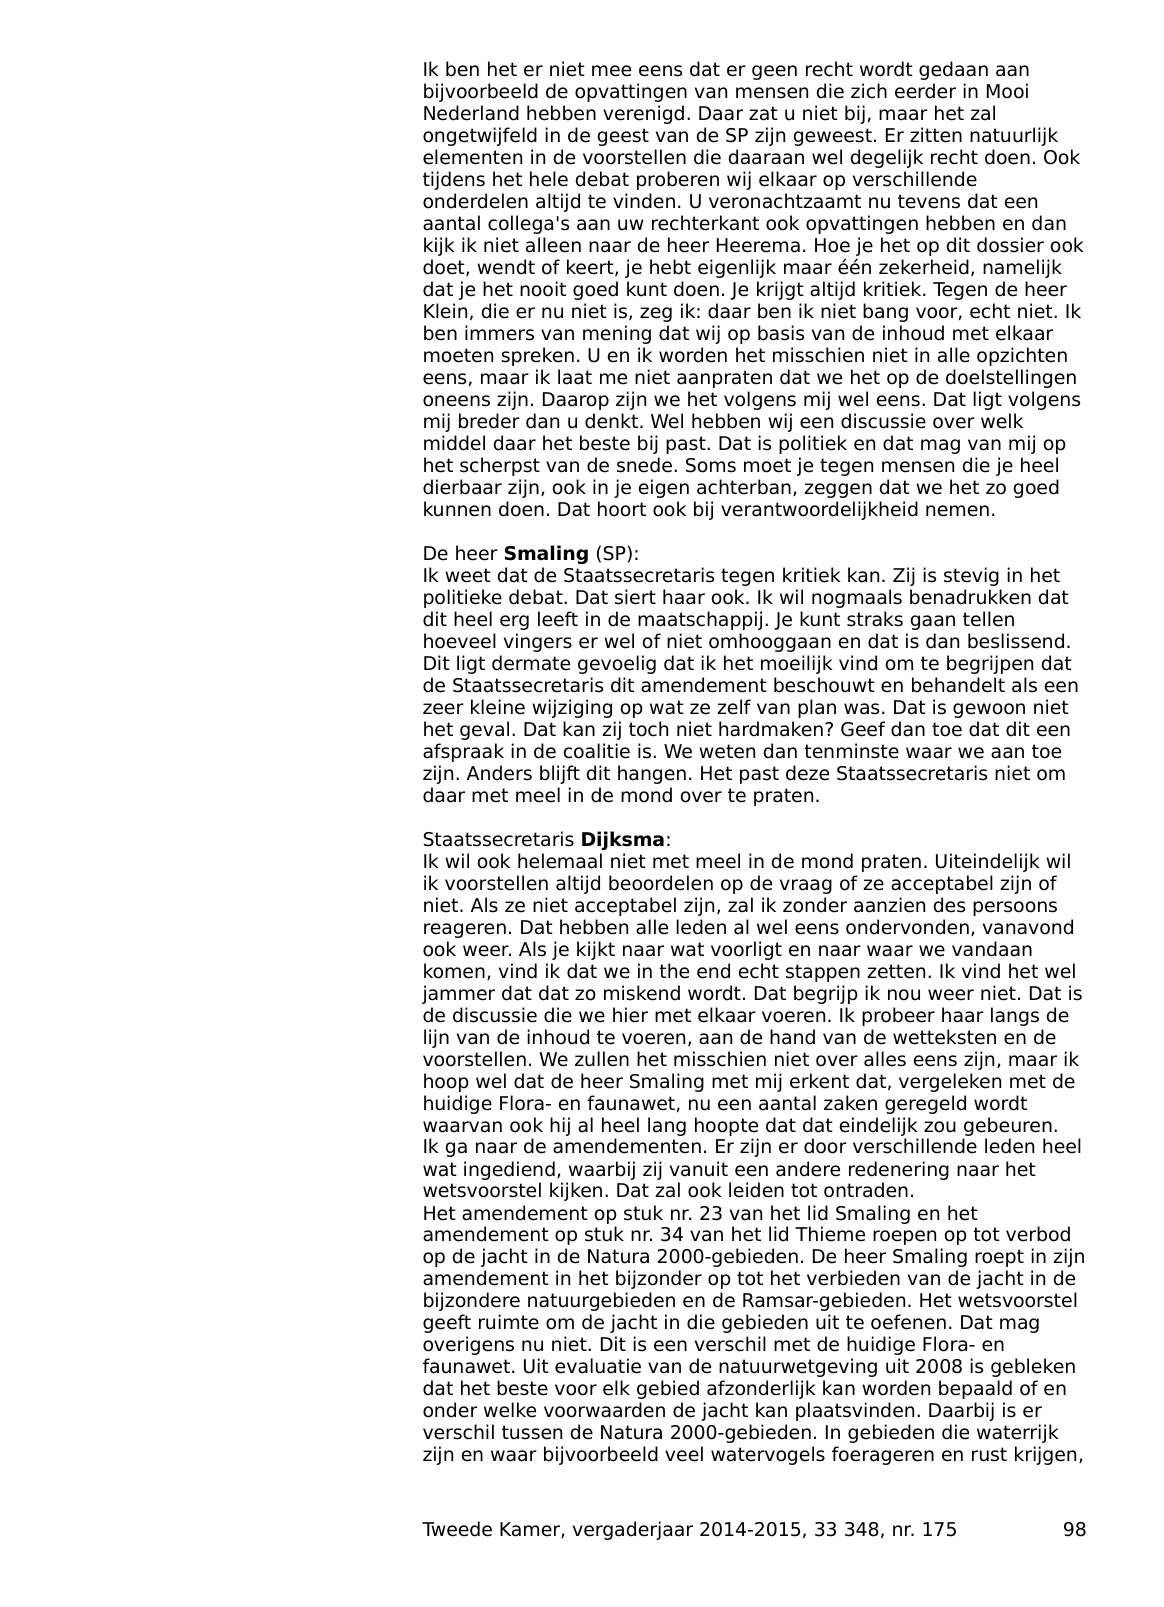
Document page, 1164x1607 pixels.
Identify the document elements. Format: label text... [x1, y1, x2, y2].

text Ik wil ook helemaal niet met meel in de mond praten. Uiteindelijk wil ik voorstellen altijd beoordelen op de vraag of ze acceptabel zijn of niet. Als ze niet acceptabel zijn, zal ik zonder aanzien des persoons reageren. Dat hebben alle leden al wel eens ondervonden, vanavond ook weer. Als je kijkt naar wat voorligt en naar waar we vandaan komen, vind ik dat we in the end echt stappen zetten. Ik vind het wel jammer dat dat zo miskend wordt. Dat begrijp ik nou weer niet. Dat is de discussie die we hier met elkaar voeren. Ik probeer haar langs de lijn van de inhoud te voeren, aan de hand van de wetteksten en de voorstellen. We zullen het misschien niet over alles eens zijn, maar ik hoop wel dat de heer Smaling met mij erkent dat, vergeleken met de huidige Flora- en faunawet, nu een aantal zaken geregeld wordt waarvan ook hij al heel lang hoopte dat dat eindelijk zou gebeuren. [422, 851, 1087, 1136]
text Ik ben het er niet mee eens dat er geen recht wordt gedaan aan bijvoorbeeld de opvattingen van mensen die zich eerder in Mooi Nederland hebben verenigd. Daar zat u niet bij, maar het zal ongetwijfeld in de geest van de SP zijn geweest. Er zitten natuurlijk elementen in de voorstellen die daaraan wel degelijk recht doen. Ook tijdens het hele debat proberen wij elkaar op verschillende onderdelen altijd te vinden. U veronachtzaamt nu tevens dat een aantal collega's aan uw rechterkant ook opvattingen hebben en dan kijk ik niet alleen naar de heer Heerema. Hoe je het op dit dossier ook doet, wendt of keert, je hebt eigenlijk maar één zekerheid, namelijk dat je het nooit goed kunt doen. Je krijgt altijd kritiek. Tegen de heer Klein, die er nu niet is, zeg ik: daar ben ik niet bang voor, echt niet. Ik ben immers van mening dat wij op basis van de inhoud met elkaar moeten spreken. U en ik worden het misschien niet in alle opzichten eens, maar ik laat me niet aanpraten dat we het op de doelstellingen oneens zijn. Daarop zijn we het volgens mij wel eens. Dat ligt volgens mij breder dan u denkt. Wel hebben wij een discussie over welk middel daar het beste bij past. Dat is politiek en dat mag van mij op het scherpst van de snede. Soms moet je tegen mensen die je heel dierbaar zijn, ook in je eigen achterban, zeggen dat we het zo goed kunnen doen. Dat hoort ook bij verantwoordelijkheid nemen. [422, 59, 1087, 521]
text Staatssecretaris Dijksma: [422, 829, 1087, 851]
text Ik weet dat de Staatssecretaris tegen kritiek kan. Zij is stevig in het politieke debat. Dat siert haar ook. Ik wil nogmaals benadrukken dat dit heel erg leeft in de maatschappij. Je kunt straks gaan tellen hoeveel vingers er wel of niet omhooggaan en dat is dan beslissend. Dit ligt dermate gevoelig dat ik het moeilijk vind om te begrijpen dat de Staatssecretaris dit amendement beschouwt en behandelt als een zeer kleine wijziging op wat ze zelf van plan was. Dat is gewoon niet het geval. Dat kan zij toch niet hardmaken? Geef dan toe dat dit een afspraak in de coalitie is. We weten dan tenminste waar we aan toe zijn. Anders blijft dit hangen. Het past deze Staatssecretaris niet om daar met meel in de mond over te praten. [422, 565, 1087, 807]
text Ik ga naar de amendementen. Er zijn er door verschillende leden heel wat ingediend, waarbij zij vanuit een andere redenering naar het wetsvoorstel kijken. Dat zal ook leiden tot ontraden. [422, 1136, 1087, 1202]
text Het amendement op stuk nr. 23 van het lid Smaling en het amendement op stuk nr. 34 van het lid Thieme roepen op tot verbod op de jacht in de Natura 2000-gebieden. De heer Smaling roept in zijn amendement in het bijzonder op tot het verbieden van de jacht in de bijzondere natuurgebieden en de Ramsar-gebieden. Het wetsvoorstel geeft ruimte om de jacht in die gebieden uit te oefenen. Dat mag overigens nu niet. Dit is een verschil met de huidige Flora- en faunawet. Uit evaluatie van de natuurwetgeving uit 2008 is gebleken dat het beste voor elk gebied afzonderlijk kan worden bepaald of en onder welke voorwaarden de jacht kan plaatsvinden. Daarbij is er verschil tussen de Natura 2000-gebieden. In gebieden die waterrijk zijn en waar bijvoorbeeld veel watervogels foerageren en rust krijgen, [422, 1202, 1087, 1466]
text De heer Smaling (SP): [422, 543, 1087, 565]
